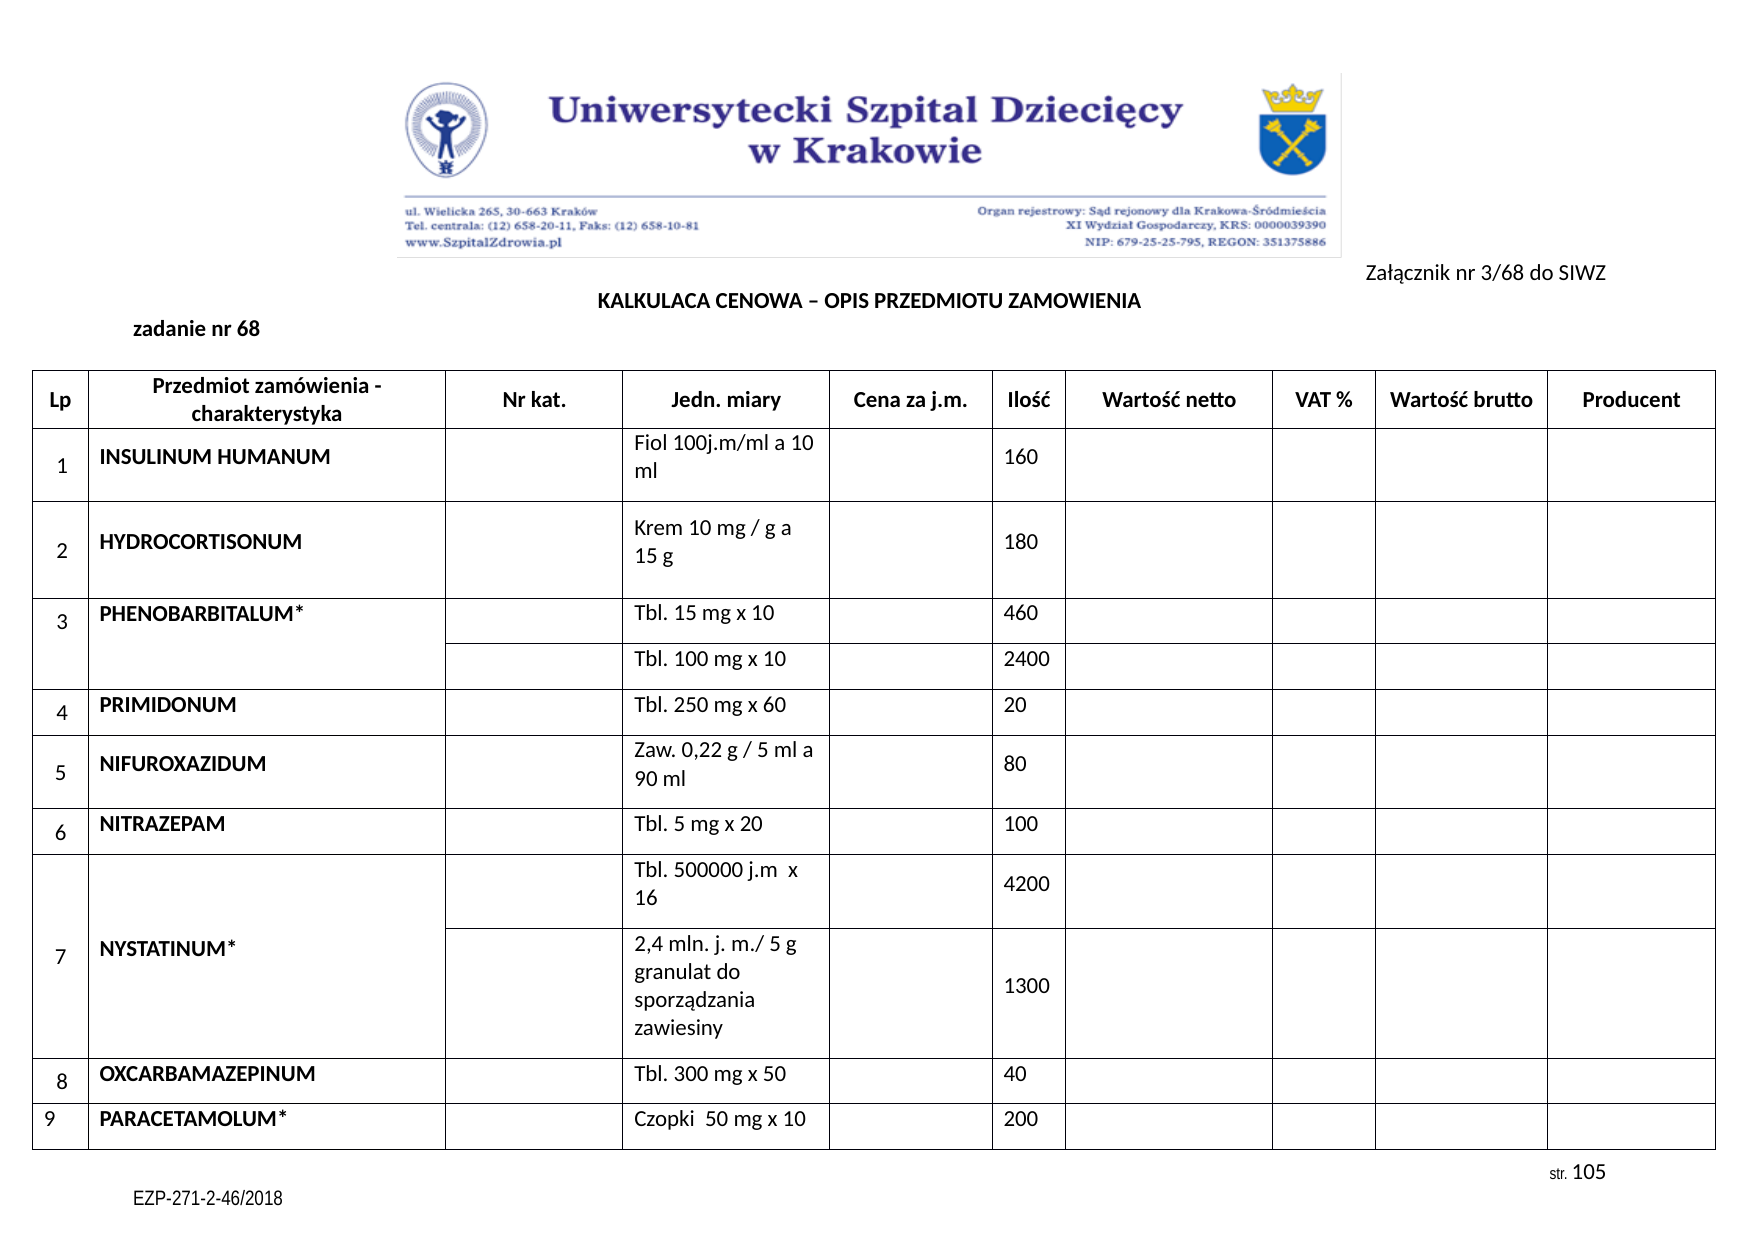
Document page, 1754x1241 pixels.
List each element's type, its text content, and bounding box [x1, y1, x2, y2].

table_cell Tbl. 500000 j.m x 16 [623, 855, 829, 928]
table_cell [1548, 855, 1715, 928]
table_header Ilość [993, 371, 1065, 427]
table_cell [1548, 599, 1715, 643]
table_cell [1066, 1104, 1272, 1149]
table_cell HYDROCORTISONUM [89, 502, 445, 597]
table_cell 1 [33, 429, 88, 501]
table_header Producent [1548, 371, 1715, 427]
table_cell 2,4 mln. j. m./ 5 g granulat do sporządzania zawiesiny [623, 929, 829, 1058]
table_cell 2400 [993, 644, 1065, 689]
table_cell [1273, 736, 1375, 808]
table_cell [830, 1059, 992, 1103]
table_cell [1066, 690, 1272, 734]
table_header Przedmiot zamówienia - charakterystyka [89, 371, 445, 427]
table_cell [446, 599, 622, 643]
table_cell 5 [33, 736, 88, 808]
table_cell [1066, 599, 1272, 643]
table_cell [1376, 809, 1547, 854]
table_cell Czopki 50 mg x 10 [623, 1104, 829, 1149]
table_cell 20 [993, 690, 1065, 734]
table_cell Tbl. 5 mg x 20 [623, 809, 829, 854]
table_cell [830, 809, 992, 854]
text Załącznik nr 3/68 do SIWZ [133, 258, 1606, 286]
table_cell [446, 1059, 622, 1103]
table_cell 80 [993, 736, 1065, 808]
table_cell 180 [993, 502, 1065, 597]
table_cell PRIMIDONUM [89, 690, 445, 734]
table_cell Tbl. 300 mg x 50 [623, 1059, 829, 1103]
table_cell [446, 429, 622, 501]
table_cell [1066, 644, 1272, 689]
table_cell [1066, 736, 1272, 808]
table_cell [830, 502, 992, 597]
table_cell [1273, 1104, 1375, 1149]
table_cell NIFUROXAZIDUM [89, 736, 445, 808]
table_header VAT % [1273, 371, 1375, 427]
table_cell [1548, 690, 1715, 734]
table_cell 2 [33, 502, 88, 597]
table_cell [830, 855, 992, 928]
table_cell [1548, 502, 1715, 597]
table_cell [446, 929, 622, 1058]
table_cell 460 [993, 599, 1065, 643]
table_cell [1066, 929, 1272, 1058]
table_cell 1300 [993, 929, 1065, 1058]
table_cell [1066, 809, 1272, 854]
table_cell [1376, 599, 1547, 643]
table_cell [1376, 736, 1547, 808]
table_cell [1376, 929, 1547, 1058]
table_cell [1273, 855, 1375, 928]
table_cell [830, 1104, 992, 1149]
table_cell [446, 855, 622, 928]
table_cell [830, 690, 992, 734]
table_header Wartość brutto [1376, 371, 1547, 427]
table_cell 7 [33, 855, 88, 1058]
table_cell [446, 644, 622, 689]
table_cell 40 [993, 1059, 1065, 1103]
table_cell [1376, 1104, 1547, 1149]
table_cell [1548, 644, 1715, 689]
table_cell [1548, 929, 1715, 1058]
table_cell 3 [33, 599, 88, 689]
table_cell [446, 690, 622, 734]
table_cell [1273, 644, 1375, 689]
table_cell OXCARBAMAZEPINUM [89, 1059, 445, 1103]
table_cell [1273, 1059, 1375, 1103]
table_cell Krem 10 mg / g a 15 g [623, 502, 829, 597]
table_cell PARACETAMOLUM* [89, 1104, 445, 1149]
table_cell [1273, 809, 1375, 854]
table_cell [1066, 502, 1272, 597]
table_cell [1273, 599, 1375, 643]
table_cell Tbl. 15 mg x 10 [623, 599, 829, 643]
table_cell [1376, 429, 1547, 501]
table_cell [1376, 855, 1547, 928]
table_cell 9 [33, 1104, 88, 1149]
table_cell [1273, 429, 1375, 501]
table_cell [1548, 1104, 1715, 1149]
table_cell [830, 736, 992, 808]
table_cell 4 [33, 690, 88, 734]
table_cell 6 [33, 809, 88, 854]
table_cell [1273, 690, 1375, 734]
table_cell [446, 736, 622, 808]
table_cell Tbl. 250 mg x 60 [623, 690, 829, 734]
table_cell [830, 429, 992, 501]
table_cell [1376, 644, 1547, 689]
table_header Lp [33, 371, 88, 427]
table_cell [1376, 1059, 1547, 1103]
table_cell [446, 502, 622, 597]
table_cell NYSTATINUM* [89, 855, 445, 1058]
table_cell Tbl. 100 mg x 10 [623, 644, 829, 689]
table_header Nr kat. [446, 371, 622, 427]
table_cell 160 [993, 429, 1065, 501]
table_cell [446, 809, 622, 854]
table_header Jedn. miary [623, 371, 829, 427]
list zadanie nr 68 [133, 314, 1606, 342]
table_cell [446, 1104, 622, 1149]
table_cell [1376, 502, 1547, 597]
table_cell [1548, 809, 1715, 854]
table_cell [1066, 855, 1272, 928]
table_cell 4200 [993, 855, 1065, 928]
table_cell [1376, 690, 1547, 734]
table_cell [1066, 1059, 1272, 1103]
table_cell [1548, 1059, 1715, 1103]
table_cell [1273, 929, 1375, 1058]
table_cell Zaw. 0,22 g / 5 ml a 90 ml [623, 736, 829, 808]
table_header Cena za j.m. [830, 371, 992, 427]
table_cell 8 [33, 1059, 88, 1103]
table_header Wartość netto [1066, 371, 1272, 427]
table_cell [830, 599, 992, 643]
text KALKULACA CENOWA – OPIS PRZEDMIOTU ZAMOWIENIA [133, 286, 1606, 314]
table_cell INSULINUM HUMANUM [89, 429, 445, 501]
table_cell [1548, 429, 1715, 501]
table_cell Fiol 100j.m/ml a 10 ml [623, 429, 829, 501]
table_cell [830, 929, 992, 1058]
table_cell NITRAZEPAM [89, 809, 445, 854]
table_cell 200 [993, 1104, 1065, 1149]
table_cell 100 [993, 809, 1065, 854]
table_cell [1548, 736, 1715, 808]
table_cell [1066, 429, 1272, 501]
table_cell [830, 644, 992, 689]
table_cell [1273, 502, 1375, 597]
table_cell PHENOBARBITALUM* [89, 599, 445, 689]
